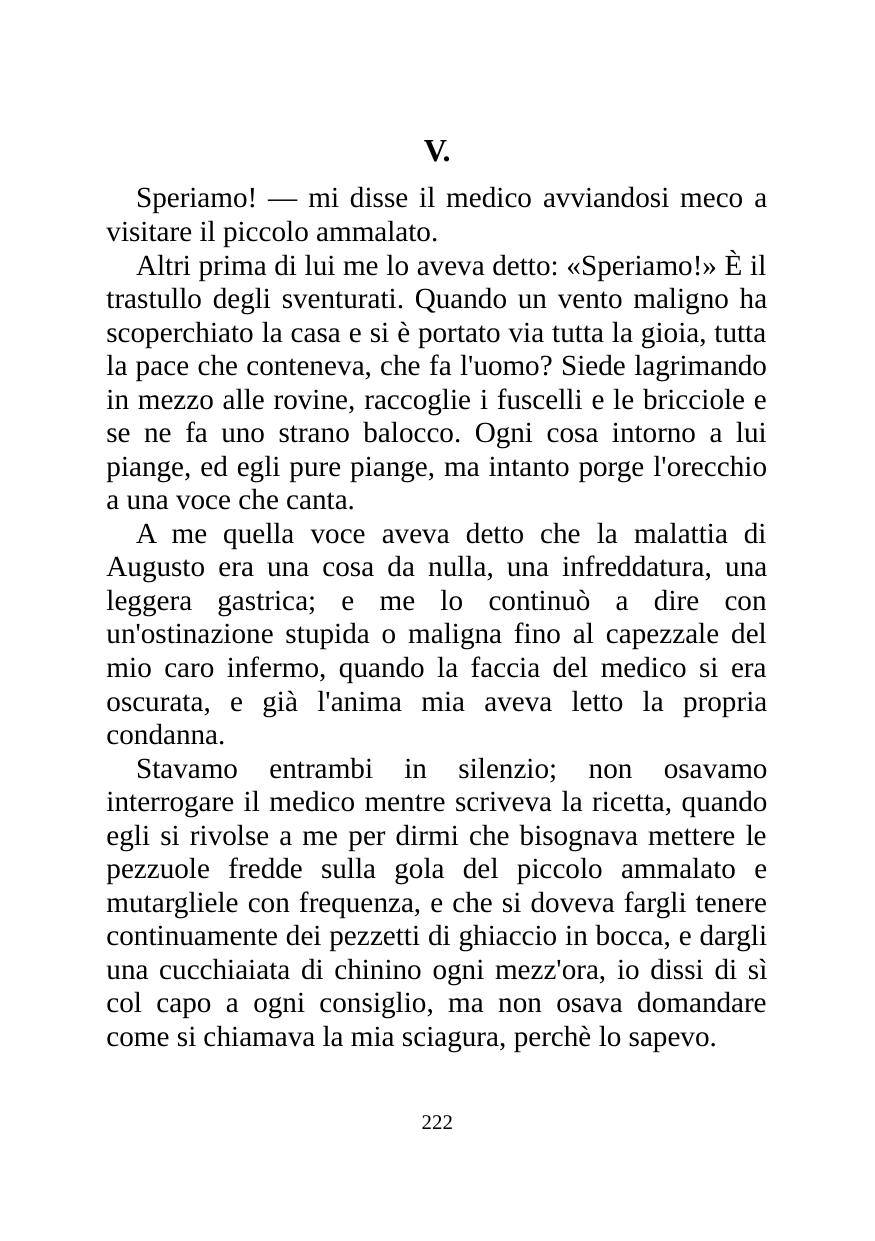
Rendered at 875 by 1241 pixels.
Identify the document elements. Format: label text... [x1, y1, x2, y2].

text Altri prima di lui me lo aveva detto: «Speriamo!» È il trastullo degli sventurati. Quando un vento maligno ha scoperchiato la casa e si è portato via tutta la gioia, tutta la pace che conteneva, che fa l'uomo? Siede lagrimando in mezzo alle rovine, raccoglie i fuscelli e le bricciole e se ne fa uno strano balocco. Ogni cosa intorno a lui piange, ed egli pure piange, ma intanto porge l'orecchio a una voce che canta. [106, 248, 768, 516]
text A me quella voce aveva detto che la malattia di Augusto era una cosa da nulla, una infreddatura, una leggera gastrica; e me lo continuò a dire con un'ostinazione stupida o maligna fino al capezzale del mio caro infermo, quando la faccia del medico si era oscurata, e già l'anima mia aveva letto la propria condanna. [106, 516, 768, 751]
text Speriamo! — mi disse il medico avviandosi meco a visitare il piccolo ammalato. [106, 181, 768, 248]
text Stavamo entrambi in silenzio; non osavamo interrogare il medico mentre scriveva la ricetta, quando egli si rivolse a me per dirmi che bisognava mettere le pezzuole fredde sulla gola del piccolo ammalato e mutargliele con frequenza, e che si doveva fargli tenere continuamente dei pezzetti di ghiaccio in bocca, e dargli una cucchiaiata di chinino ogni mezz'ora, io dissi di sì col capo a ogni consiglio, ma non osava domandare come si chiamava la mia sciagura, perchè lo sapevo. [106, 751, 768, 1053]
subtitle V. [106, 131, 768, 168]
